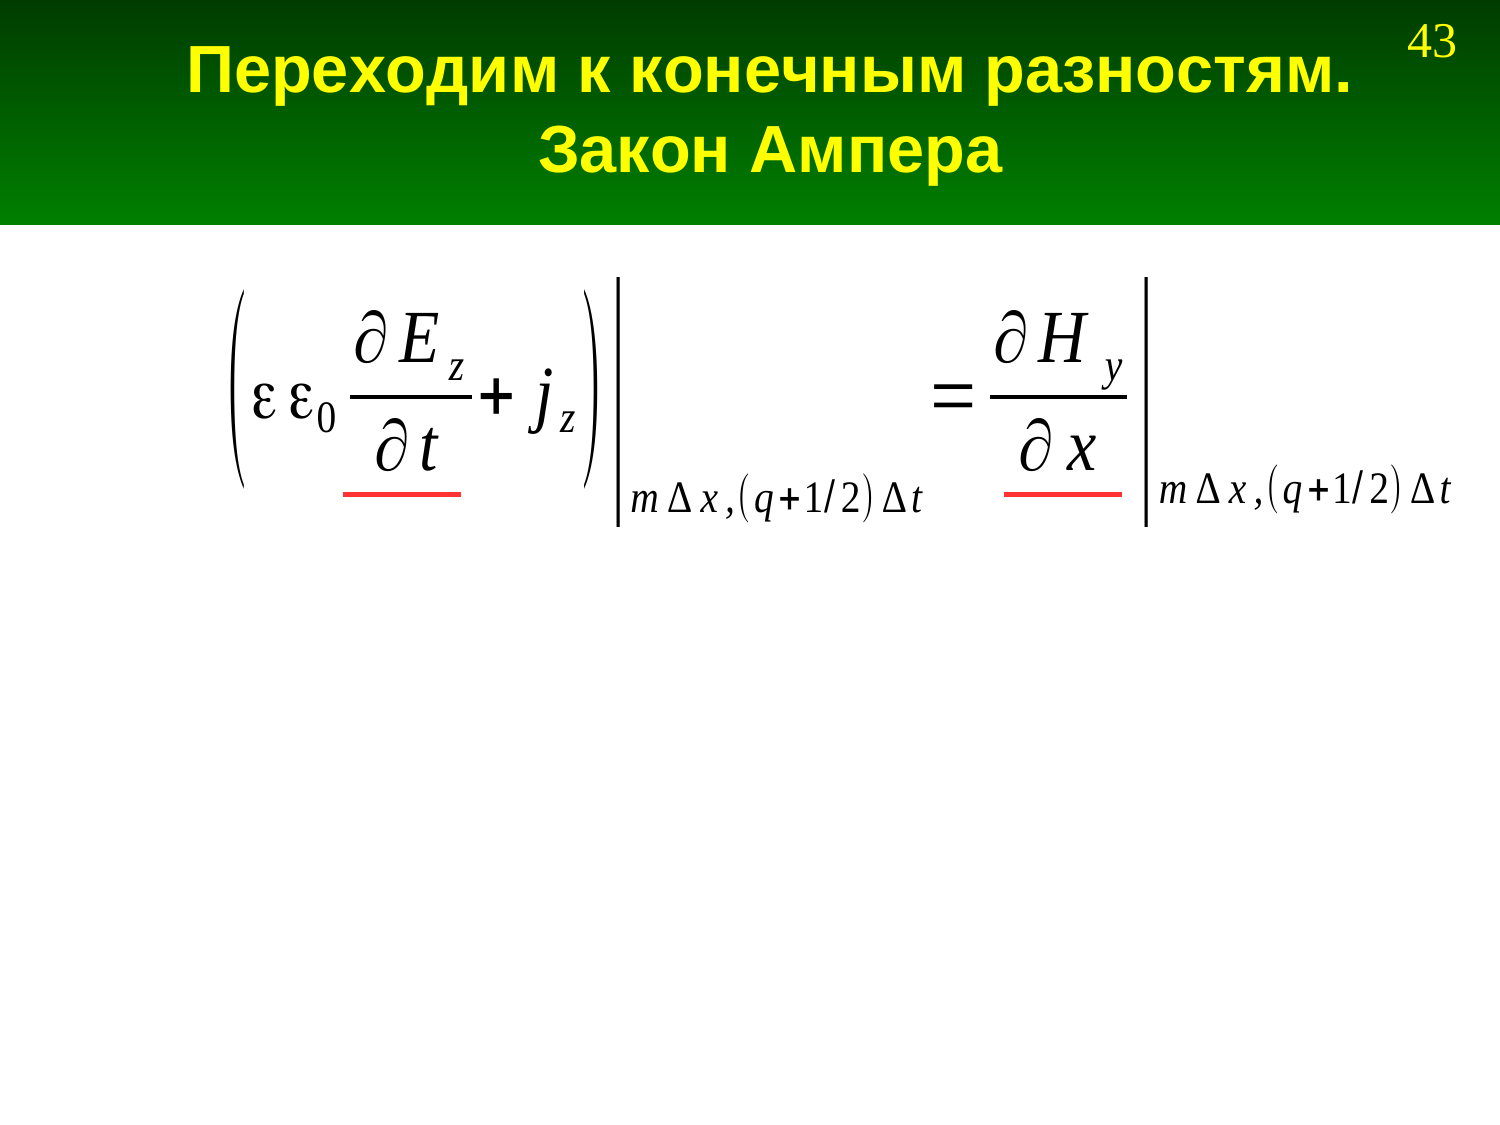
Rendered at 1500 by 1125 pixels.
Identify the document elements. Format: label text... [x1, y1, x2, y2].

title Переходим к конечным разностям. Закон Ампера [100, 0, 1441, 249]
chart [209, 277, 1470, 527]
